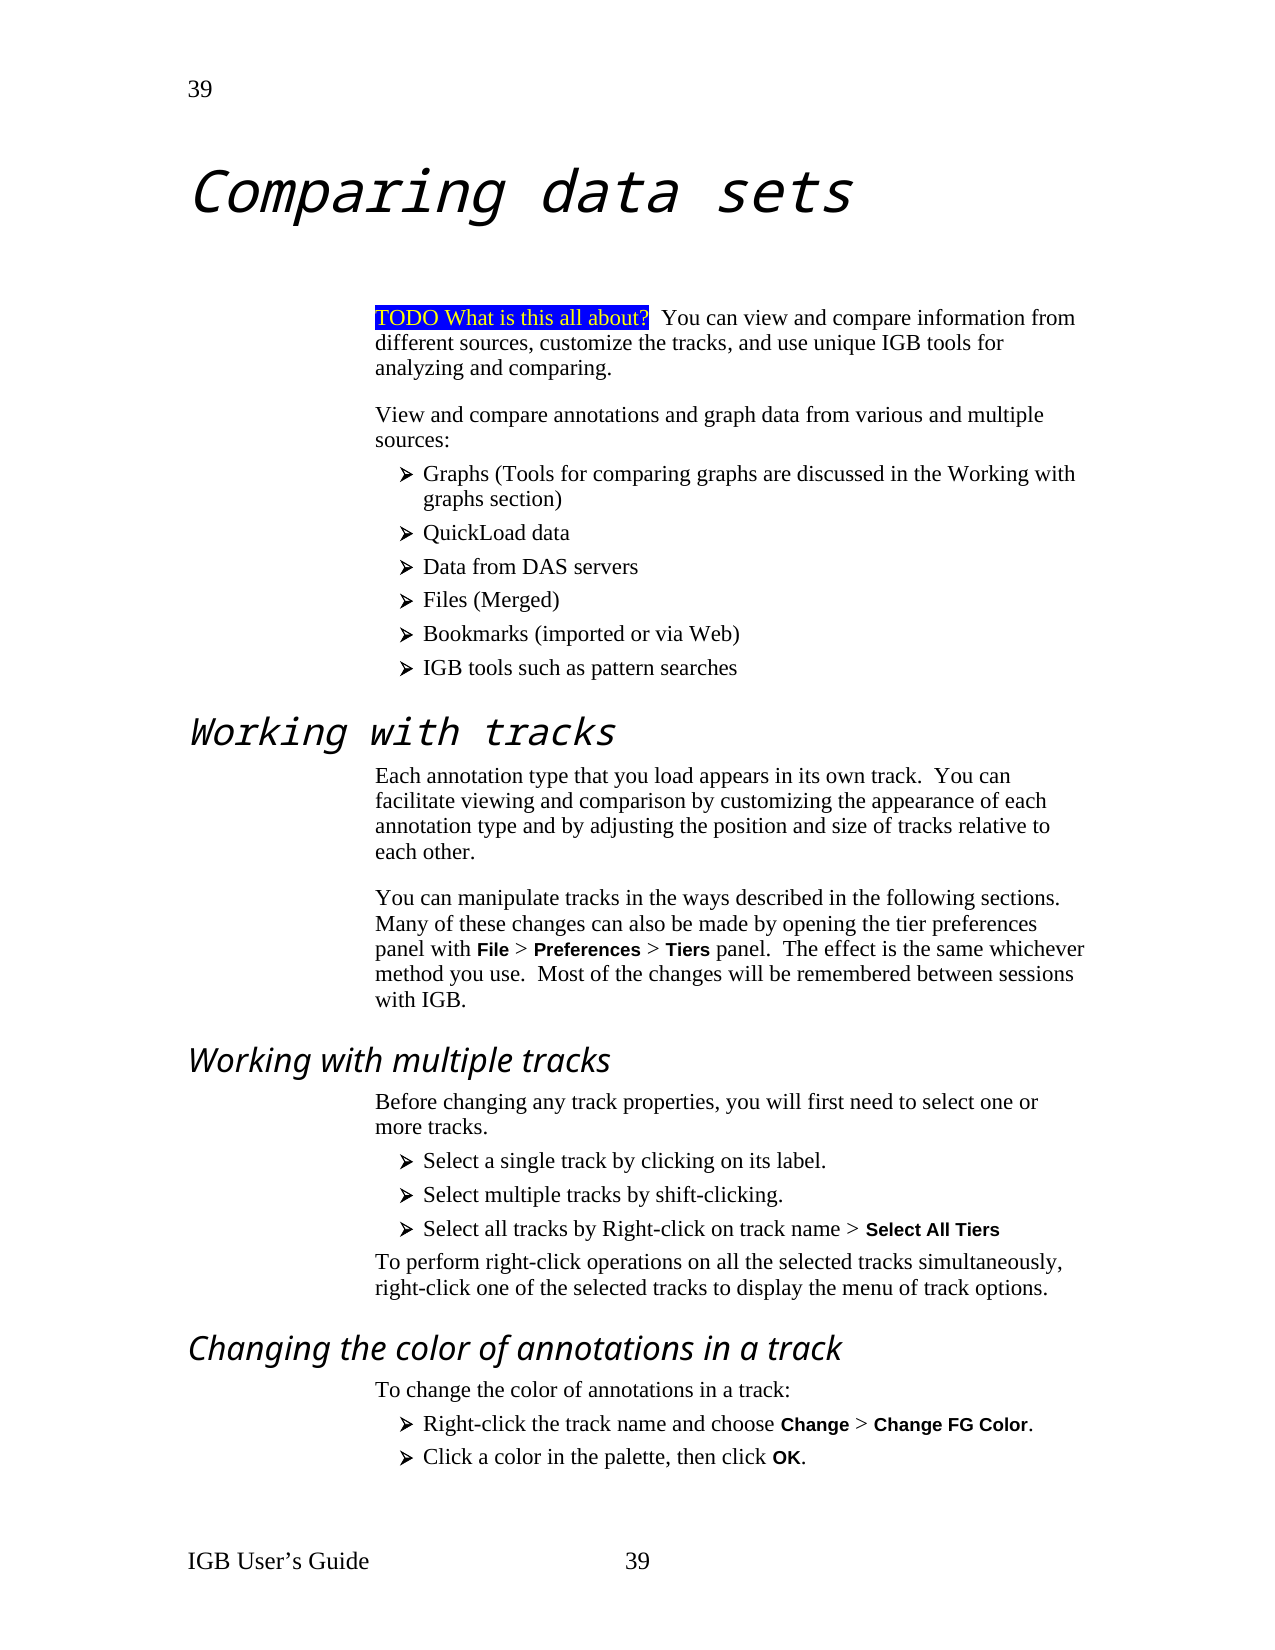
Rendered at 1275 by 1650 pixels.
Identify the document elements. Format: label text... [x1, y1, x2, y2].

list Select a single track by clicking on its label. [399, 1148, 1087, 1173]
text Each annotation type that you load appears in its own track. You can facilitate viewing and comparison by customizing the appearance of each annotation type and by adjusting the position and size of tracks relative to each other. [375, 763, 1087, 864]
text To change the color of annotations in a track: [375, 1377, 1087, 1402]
text View and compare annotations and graph data from various and multiple sources: [375, 402, 1087, 452]
list Files (Merged) [399, 587, 1087, 613]
subtitle Working with multiple tracks [187, 1037, 1087, 1083]
text Before changing any track properties, you will first need to select one or more tracks. [375, 1089, 1087, 1140]
subtitle Working with tracks [187, 705, 1087, 756]
list QuickLoad data [399, 520, 1087, 545]
subtitle Comparing data sets [187, 150, 1087, 229]
subtitle Changing the color of annotations in a track [187, 1325, 1087, 1371]
text You can manipulate tracks in the ways described in the following sections. Many of these changes can also be made by opening the tier preferences panel with File > Preferences > Tiers panel. The effect is the same whichever method you use. Most of the changes will be remembered between sessions with IGB. [375, 885, 1087, 1012]
list Graphs (Tools for comparing graphs are discussed in the Working with graphs section) [399, 461, 1087, 512]
list Select all tracks by Right-click on track name > Select All Tiers [399, 1216, 1087, 1241]
list Data from DAS servers [399, 554, 1087, 579]
list IGB tools such as pattern searches [399, 655, 1087, 680]
list Click a color in the palette, then click OK. [399, 1444, 1087, 1470]
list Select multiple tracks by shift-clicking. [399, 1182, 1087, 1207]
list Bookmarks (imported or via Web) [399, 621, 1087, 647]
list Right-click the track name and choose Change > Change FG Color. [399, 1411, 1087, 1436]
text To perform right-click operations on all the selected tracks simultaneously, right-click one of the selected tracks to display the menu of track options. [375, 1249, 1087, 1300]
text TODO What is this all about? You can view and compare information from different sources, customize the tracks, and use unique IGB tools for analyzing and comparing. [375, 304, 1087, 381]
